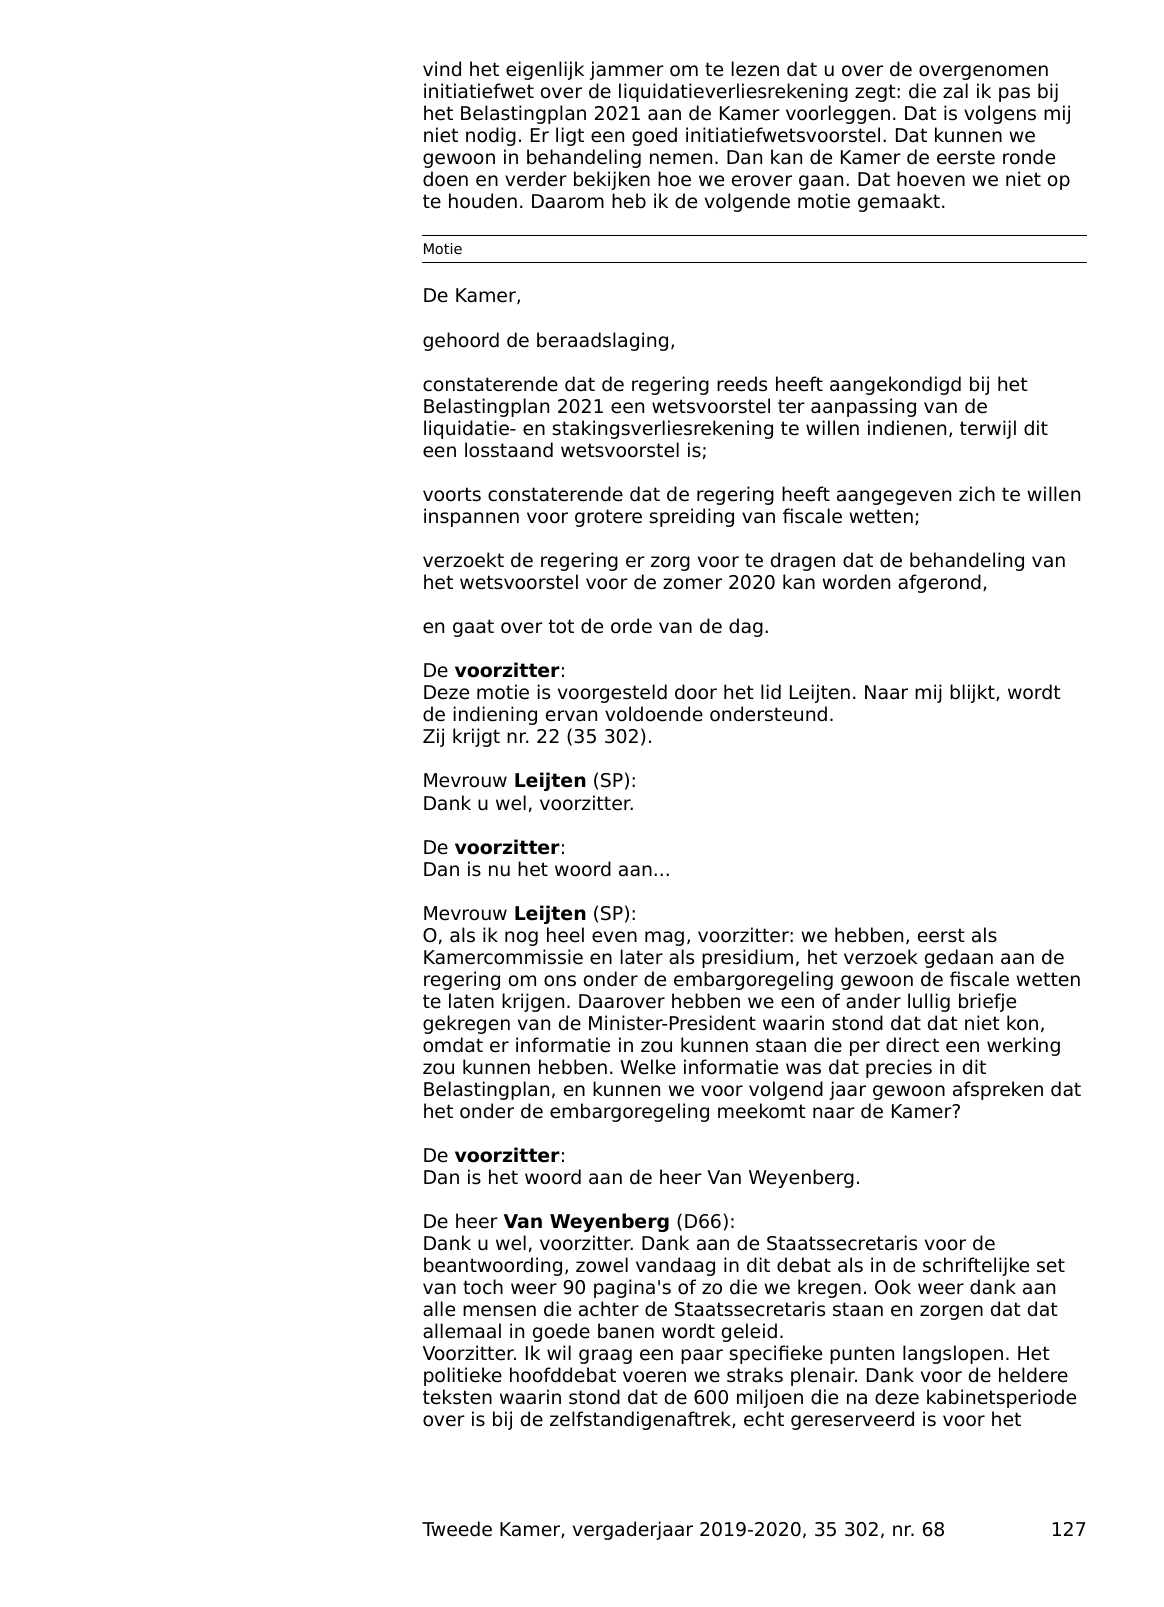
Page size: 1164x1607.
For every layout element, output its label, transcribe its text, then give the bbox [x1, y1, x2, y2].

text Zij krijgt nr. 22 (35 302). [422, 726, 1087, 748]
table_header Motie [422, 236, 1087, 262]
text De voorzitter: [422, 837, 1087, 858]
text verzoekt de regering er zorg voor te dragen dat de behandeling van het wetsvoorstel voor de zomer 2020 kan worden afgerond, [422, 550, 1087, 594]
text Mevrouw Leijten (SP): [422, 770, 1087, 792]
text Mevrouw Leijten (SP): [422, 903, 1087, 925]
text Dank u wel, voorzitter. Dank aan de Staatssecretaris voor de beantwoording, zowel vandaag in dit debat als in de schriftelijke set van toch weer 90 pagina's of zo die we kregen. Ook weer dank aan alle mensen die achter de Staatssecretaris staan en zorgen dat dat allemaal in goede banen wordt geleid. [422, 1233, 1087, 1343]
text Voorzitter. Ik wil graag een paar specifieke punten langslopen. Het politieke hoofddebat voeren we straks plenair. Dank voor de heldere teksten waarin stond dat de 600 miljoen die na deze kabinetsperiode over is bij de zelfstandigenaftrek, echt gereserveerd is voor het [422, 1343, 1087, 1431]
text Dan is nu het woord aan... [422, 858, 1087, 881]
text Deze motie is voorgesteld door het lid Leijten. Naar mij blijkt, wordt de indiening ervan voldoende ondersteund. [422, 682, 1087, 726]
text en gaat over tot de orde van de dag. [422, 616, 1087, 638]
text De voorzitter: [422, 660, 1087, 682]
text Dan is het woord aan de heer Van Weyenberg. [422, 1167, 1087, 1189]
text gehoord de beraadslaging, [422, 329, 1087, 352]
text voorts constaterende dat de regering heeft aangegeven zich te willen inspannen voor grotere spreiding van fiscale wetten; [422, 484, 1087, 528]
text De heer Van Weyenberg (D66): [422, 1211, 1087, 1233]
text De Kamer, [422, 285, 1087, 307]
text Dank u wel, voorzitter. [422, 792, 1087, 814]
text vind het eigenlijk jammer om te lezen dat u over de overgenomen initiatiefwet over de liquidatieverliesrekening zegt: die zal ik pas bij het Belastingplan 2021 aan de Kamer voorleggen. Dat is volgens mij niet nodig. Er ligt een goed initiatiefwetsvoorstel. Dat kunnen we gewoon in behandeling nemen. Dan kan de Kamer de eerste ronde doen en verder bekijken hoe we erover gaan. Dat hoeven we niet op te houden. Daarom heb ik de volgende motie gemaakt. [422, 59, 1087, 213]
text constaterende dat de regering reeds heeft aangekondigd bij het Belastingplan 2021 een wetsvoorstel ter aanpassing van de liquidatie- en stakingsverliesrekening te willen indienen, terwijl dit een losstaand wetsvoorstel is; [422, 374, 1087, 462]
text De voorzitter: [422, 1145, 1087, 1167]
text O, als ik nog heel even mag, voorzitter: we hebben, eerst als Kamercommissie en later als presidium, het verzoek gedaan aan de regering om ons onder de embargoregeling gewoon de fiscale wetten te laten krijgen. Daarover hebben we een of ander lullig briefje gekregen van de Minister-President waarin stond dat dat niet kon, omdat er informatie in zou kunnen staan die per direct een werking zou kunnen hebben. Welke informatie was dat precies in dit Belastingplan, en kunnen we voor volgend jaar gewoon afspreken dat het onder de embargoregeling meekomt naar de Kamer? [422, 925, 1087, 1122]
